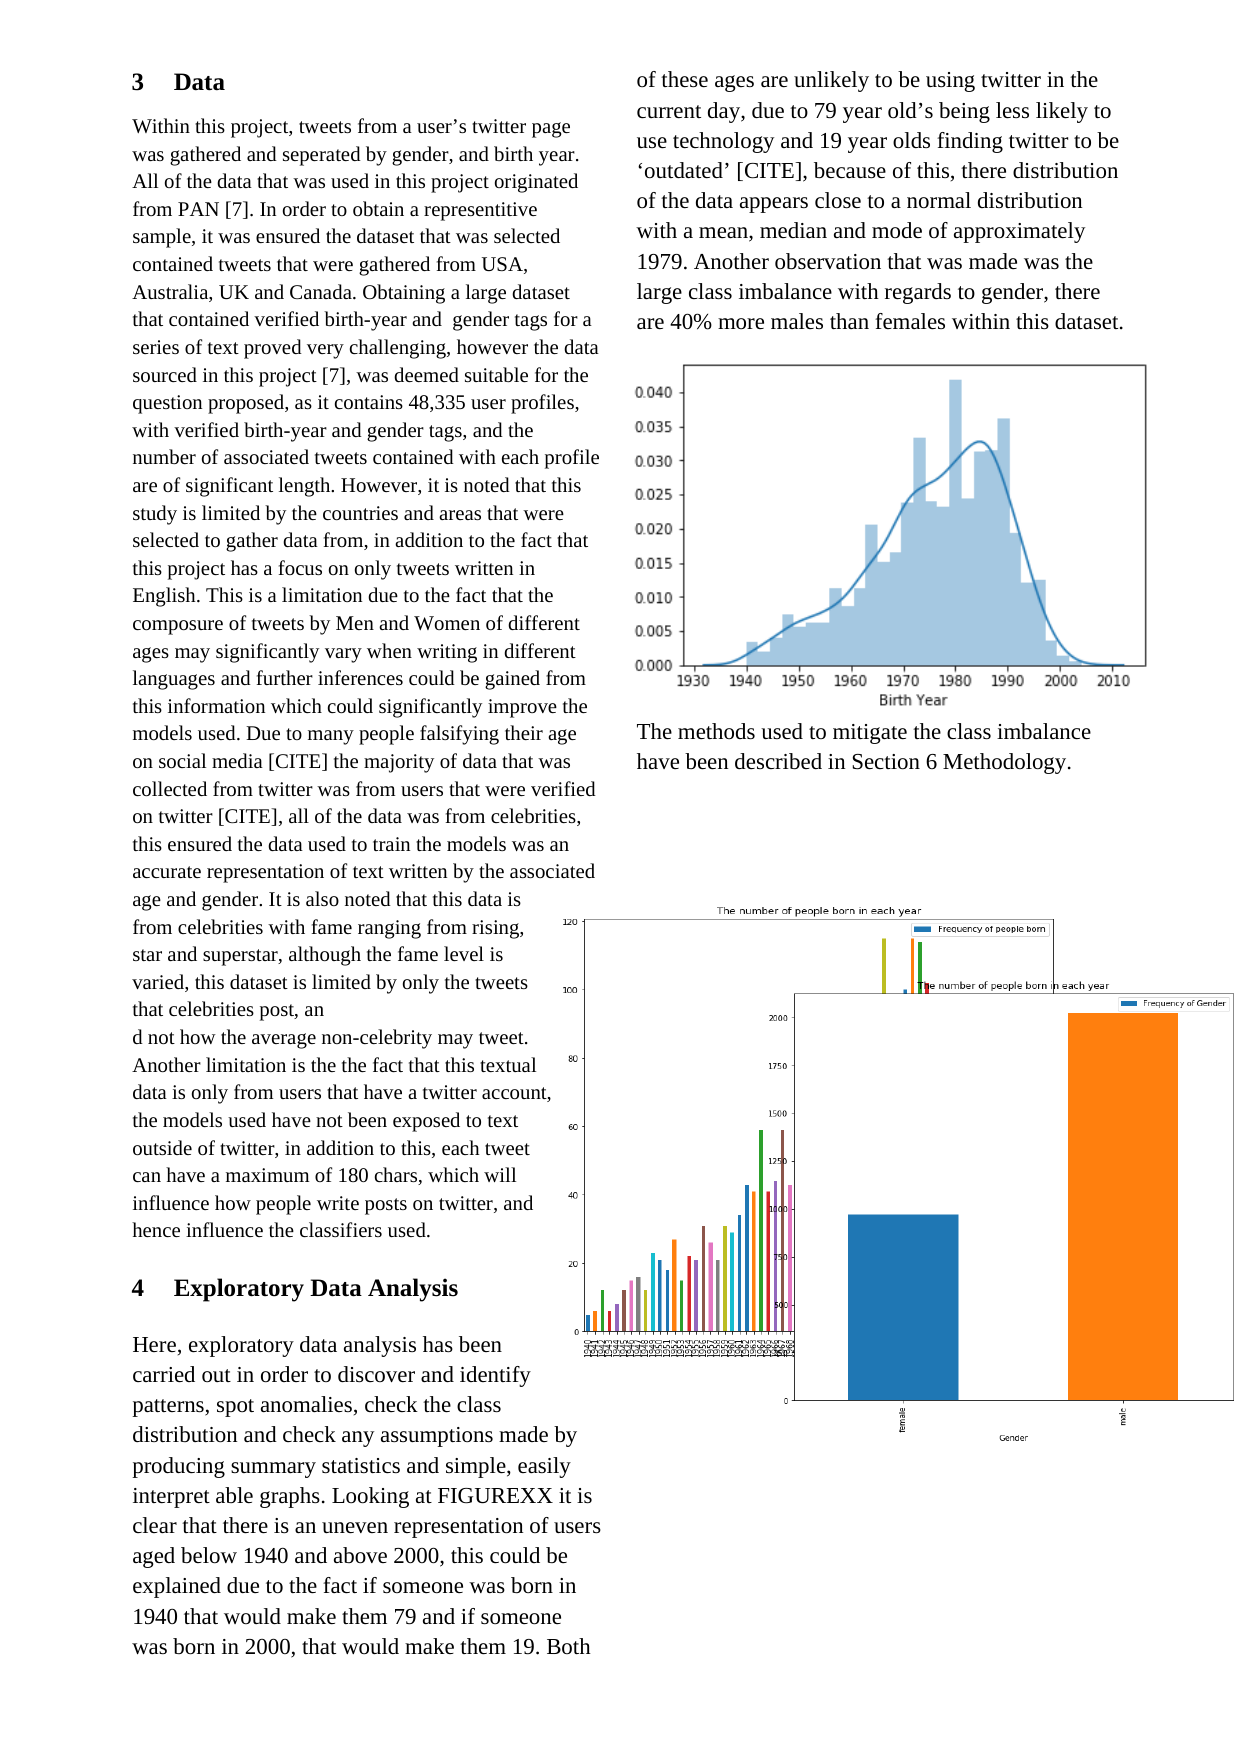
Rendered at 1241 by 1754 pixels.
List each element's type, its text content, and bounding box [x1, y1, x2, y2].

text Here, exploratory data analysis has been carried out in order to discover and identify patterns, spot anomalies, check the class distribution and check any assumptions made by producing summary statistics and simple, easily interpret able graphs. Looking at FIGUREXX it is clear that there is an uneven representation of users aged below 1940 and above 2000, this could be explained due to the fact if someone was born in 1940 that would make them 79 and if someone was born in 2000, that would make them 19. Both [132, 1331, 602, 1659]
text The methods used to mitigate the class imbalance have been described in Section 6 Methodology. [636, 718, 1126, 774]
list Data [131, 67, 602, 95]
list Exploratory Data Analysis [131, 1273, 556, 1302]
picture [556, 901, 1240, 1447]
text of these ages are unlikely to be using twitter in the current day, due to 79 year old’s being less likely to use technology and 19 year olds finding twitter to be ‘outdated’ [CITE], because of this, there distribution of the data appears close to a normal distribution with a mean, median and mode of approximately 1979. Another observation that was made was the large class imbalance with regards to gender, there are 40% more males than females within this dataset. [636, 67, 1126, 352]
text Within this project, tweets from a user’s twitter page was gathered and seperated by gender, and birth year. All of the data that was used in this project originated from PAN [7]. In order to obtain a representitive sample, it was ensured the dataset that was selected contained tweets that were gathered from USA, Australia, UK and Canada. Obtaining a large dataset that contained verified birth-year and gender tags for a series of text proved very challenging, however the data sourced in this project [7], was deemed suitable for the question proposed, as it contains 48,335 user profiles, with verified birth-year and gender tags, and the number of associated tweets contained with each profile are of significant length. However, it is noted that this study is limited by the countries and areas that were selected to gather data from, in addition to the fact that this project has a focus on only tweets written in English. This is a limitation due to the fact that the composure of tweets by Men and Women of different ages may significantly vary when writing in different languages and further inferences could be gained from this information which could significantly improve the models used. Due to many people falsifying their age on social media [CITE] the majority of data that was collected from twitter was from users that were verified on twitter [CITE], all of the data was from celebrities, this ensured the data used to train the models was an accurate representation of text written by the associated age and gender. It is also noted that this data is from celebrities with fame ranging from rising, star and superstar, although the fame level is varied, this dataset is limited by only the tweets that celebrities post, an [132, 114, 602, 1021]
text d not how the average non-celebrity may tweet. Another limitation is the the fact that this textual data is only from users that have a twitter account, the models used have not been exposed to text outside of twitter, in addition to this, each tweet can have a maximum of 180 chars, which will influence how people write posts on twitter, and hence influence the classifiers used. [132, 1025, 556, 1242]
picture [624, 352, 1159, 718]
